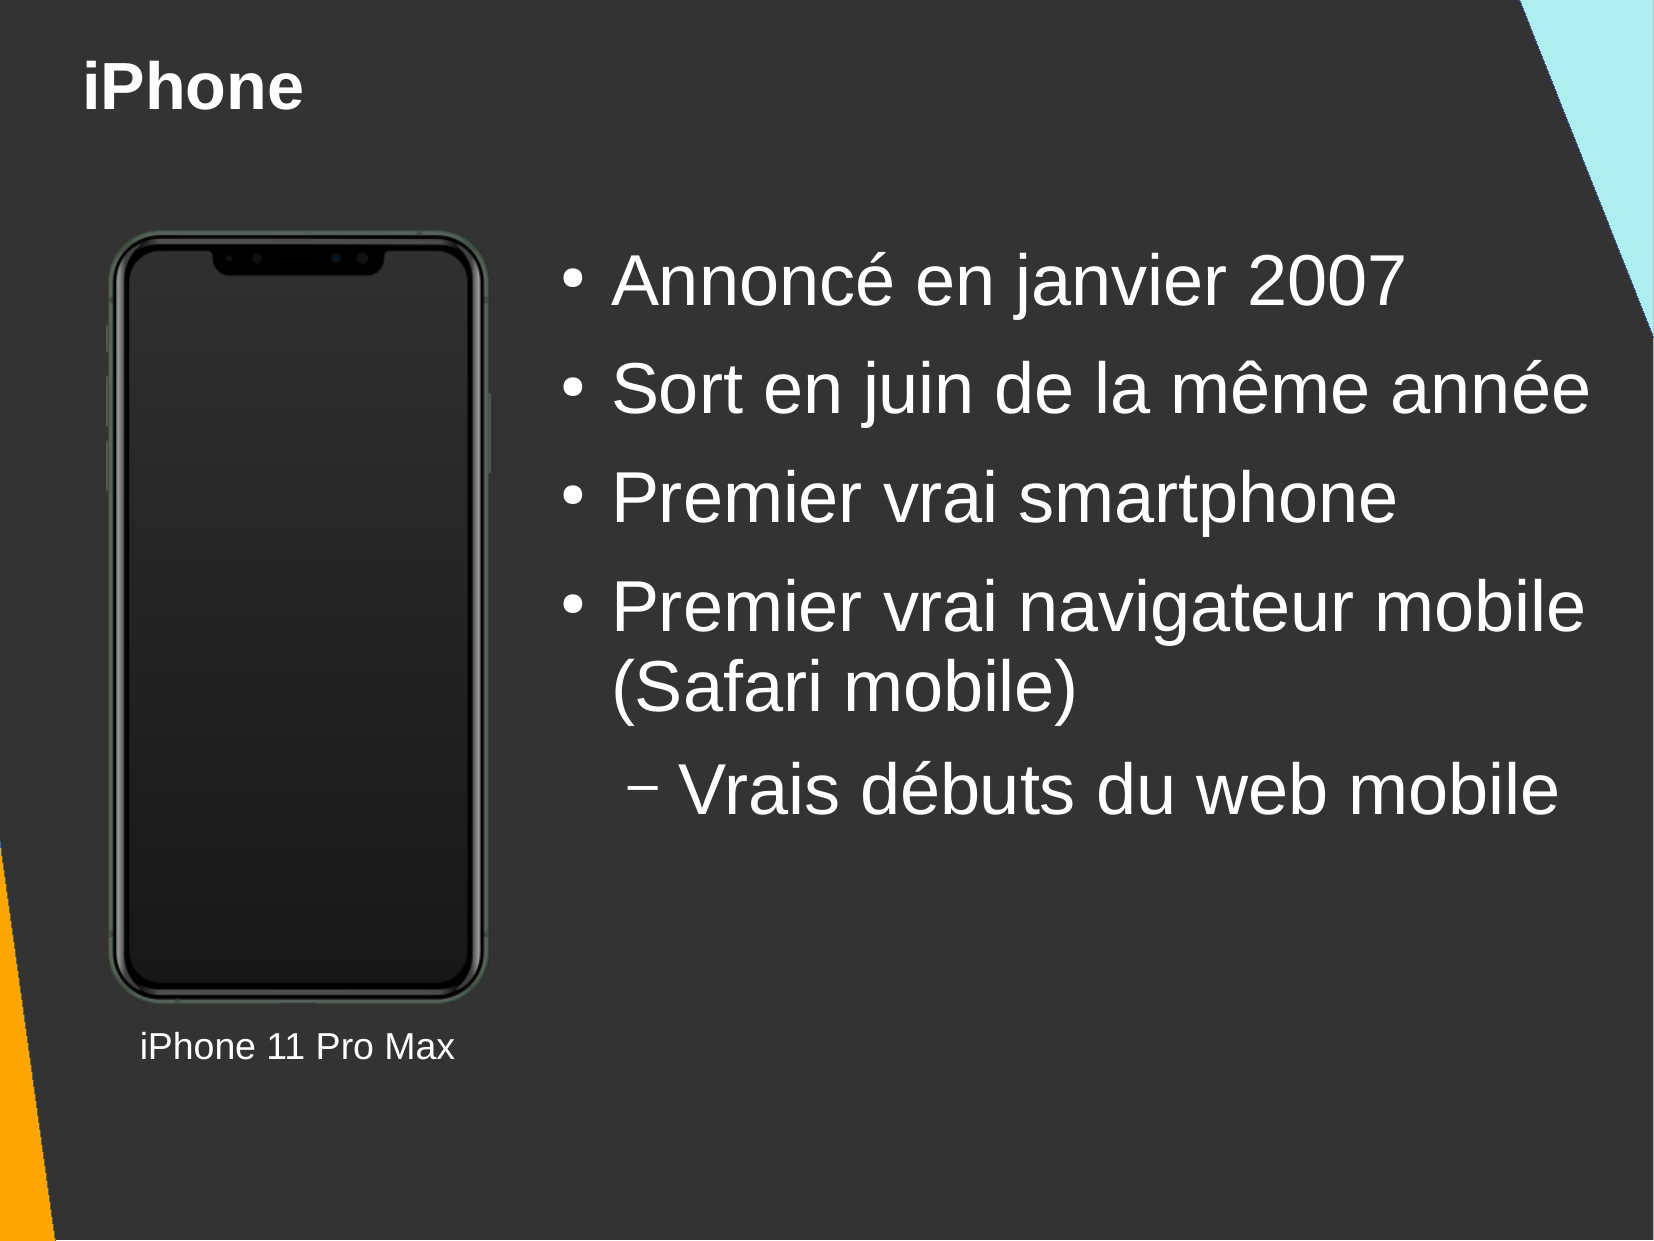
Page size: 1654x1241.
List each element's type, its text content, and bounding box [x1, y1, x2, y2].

text_box iPhone 11 Pro Max [125, 1017, 473, 1075]
text_box [1519, 0, 1654, 338]
picture [106, 230, 491, 1004]
title iPhone [82, 49, 1571, 152]
list Annoncé en janvier 2007 Sort en juin de la même année Premier vrai smartphone Premier vrai navigateur mobile (Safari mobile) Vrais débuts du web mobile [542, 239, 1607, 886]
text_box [0, 840, 56, 1241]
